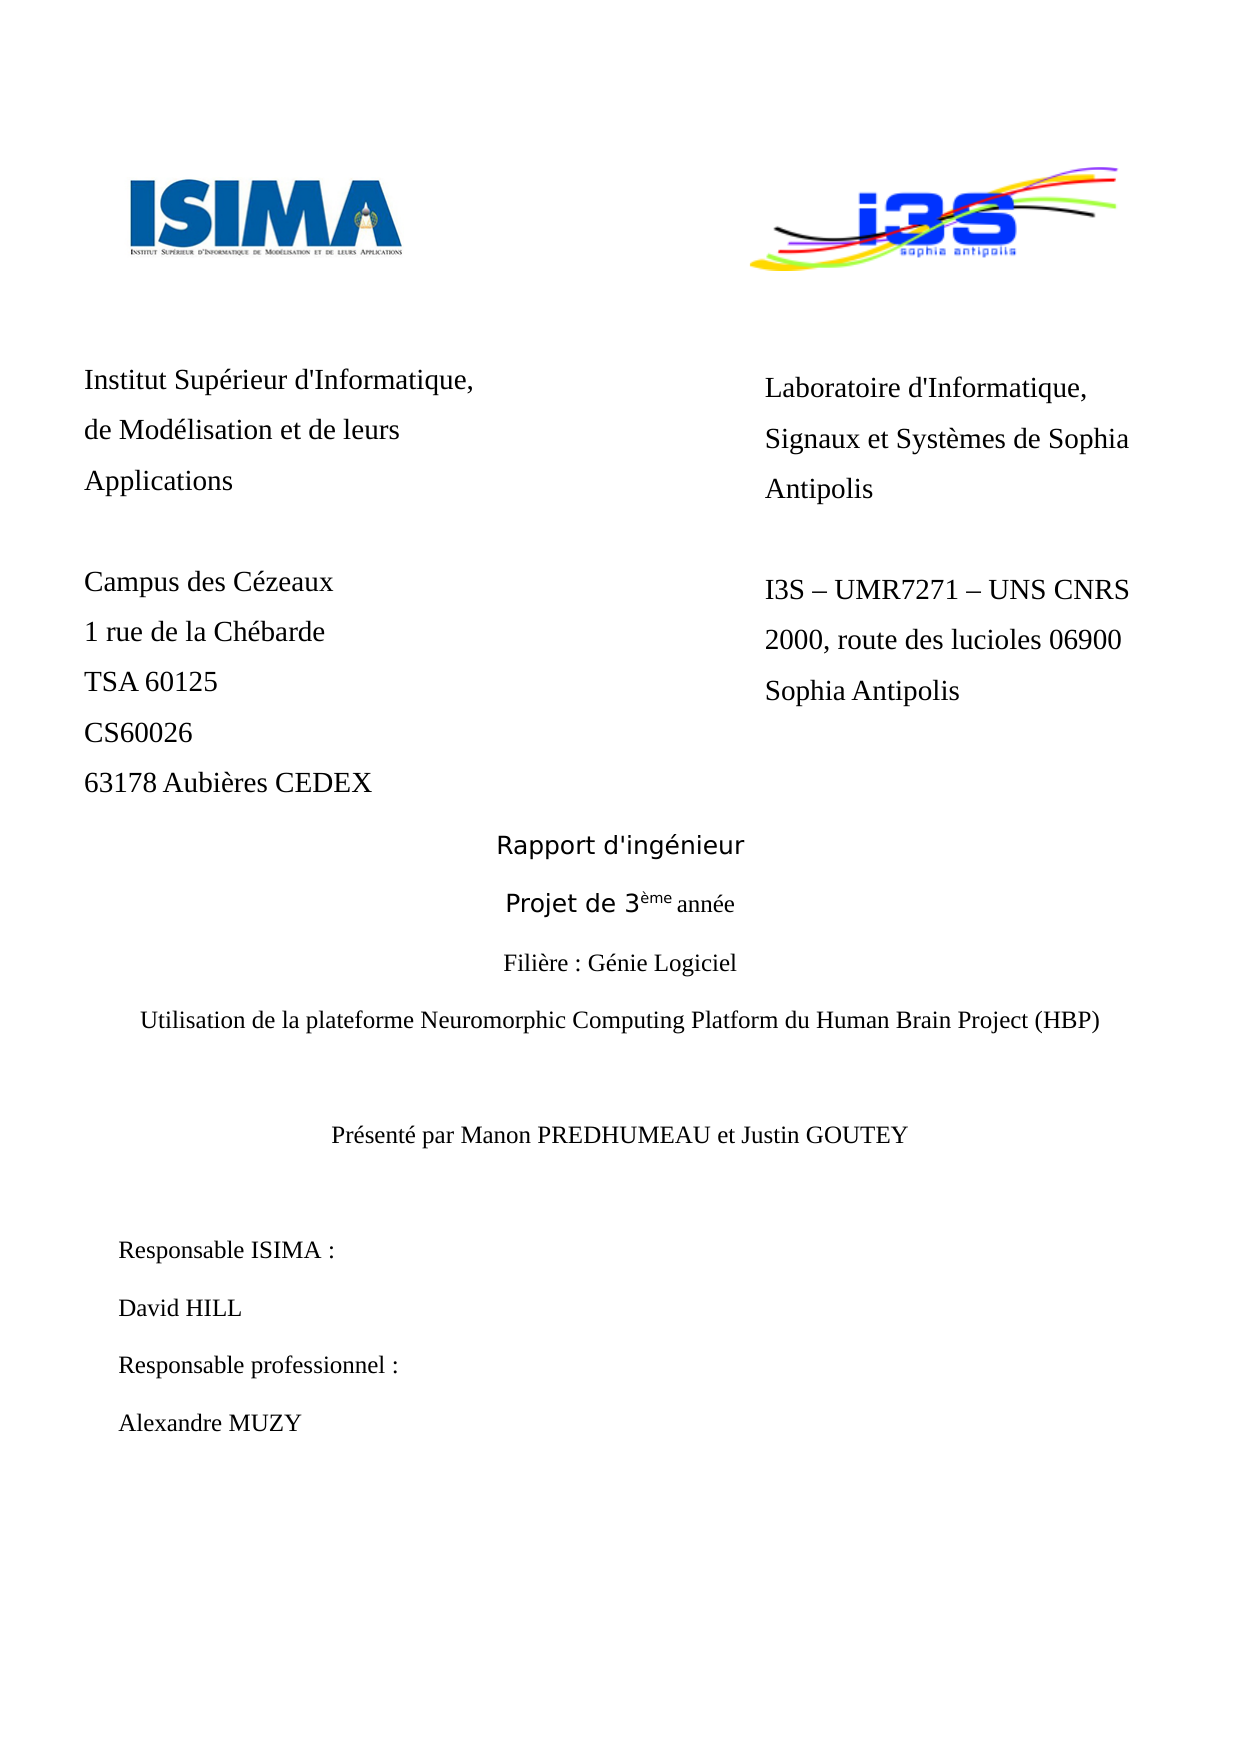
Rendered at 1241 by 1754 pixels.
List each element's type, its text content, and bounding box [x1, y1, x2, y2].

text Filière : Génie Logiciel [118, 948, 1122, 977]
picture [749, 167, 1119, 271]
picture [120, 177, 405, 258]
text Présenté par Manon PREDHUMEAU et Justin GOUTEY [118, 1121, 1122, 1149]
text Responsable professionnel : [118, 1351, 1122, 1379]
text David HILL [118, 1293, 1122, 1322]
text Utilisation de la plateforme Neuromorphic Computing Platform du Human Brain Project (HBP) [118, 1006, 1122, 1034]
text Rapport d'ingénieur [118, 831, 1122, 860]
text Responsable ISIMA : [118, 1236, 1122, 1264]
text Alexandre MUZY [118, 1408, 1122, 1437]
text Projet de 3ème année [118, 889, 1122, 919]
